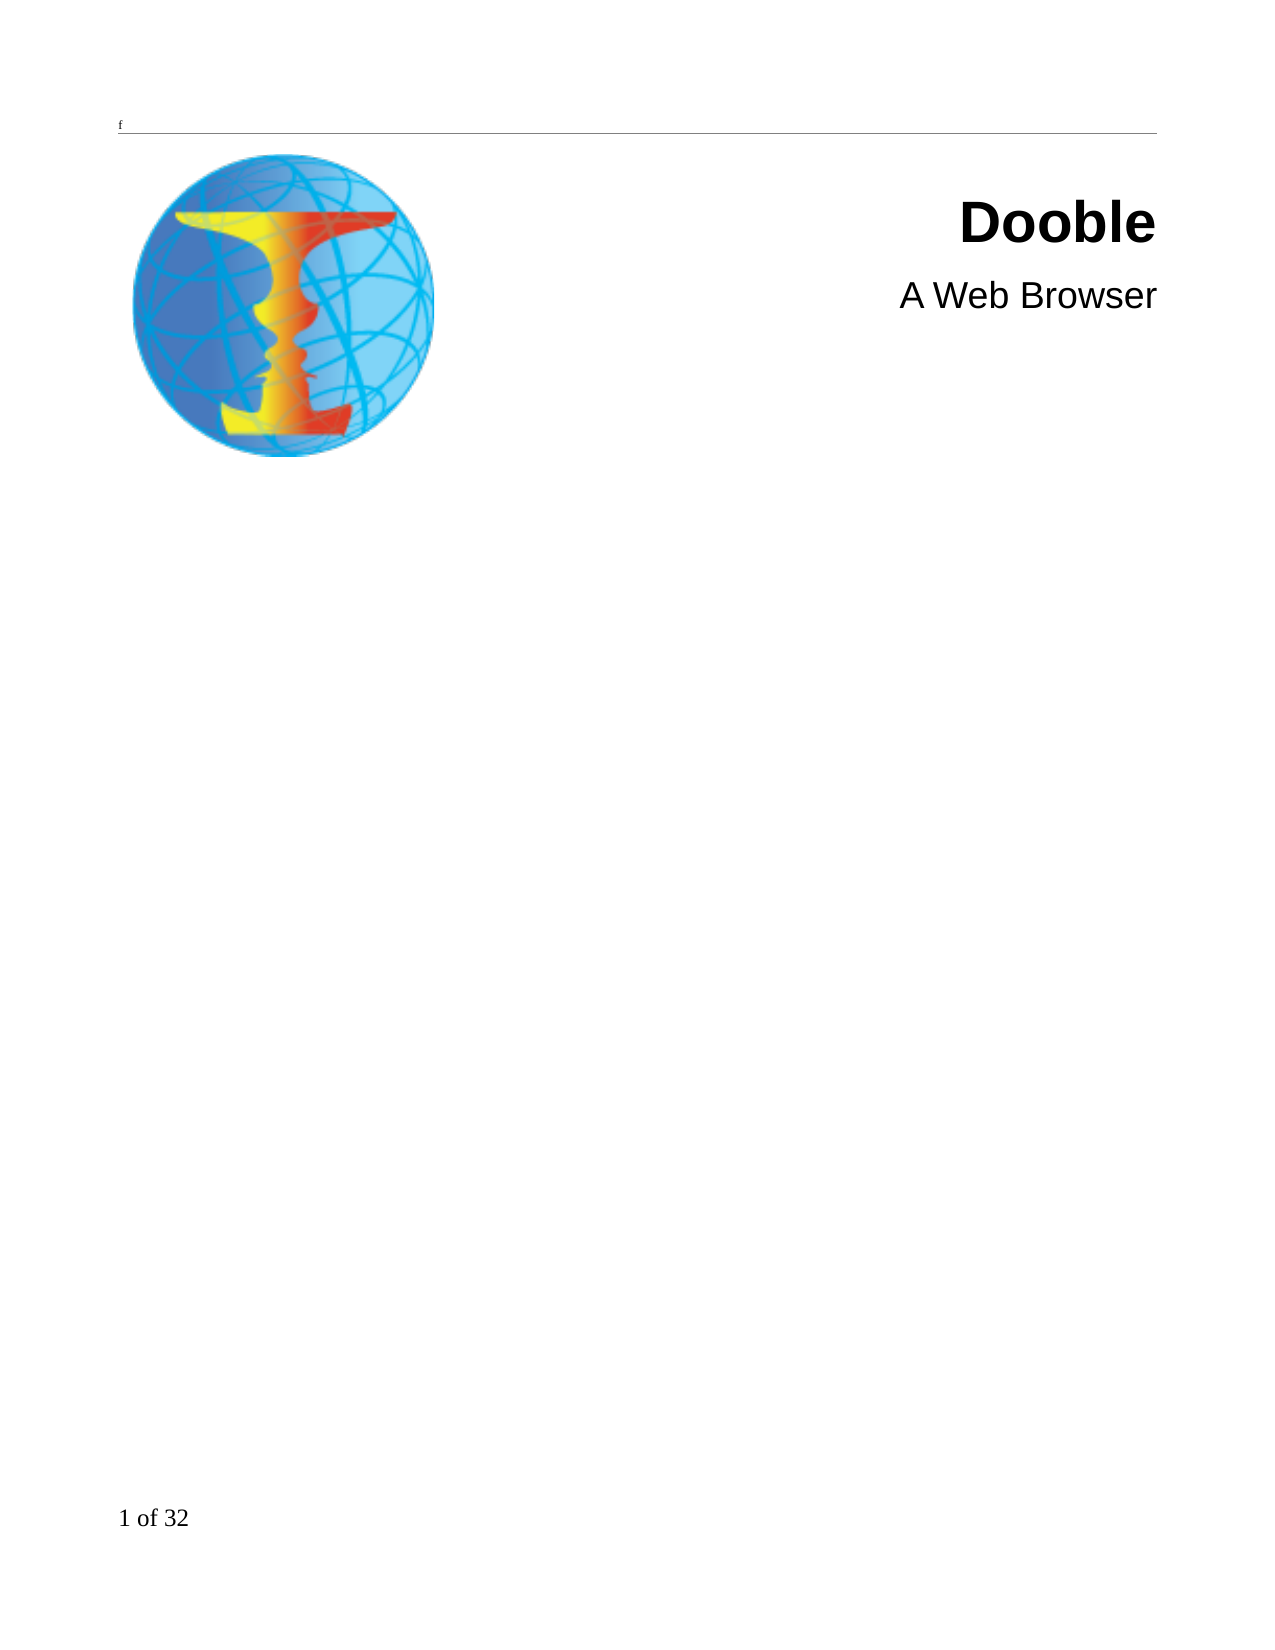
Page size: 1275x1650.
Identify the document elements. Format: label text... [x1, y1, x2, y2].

text f [118, 118, 1157, 133]
picture [132, 154, 435, 457]
title [118, 187, 132, 254]
subtitle [118, 273, 132, 316]
subtitle A Web Browser [435, 273, 1157, 316]
title Dooble [435, 187, 1157, 254]
